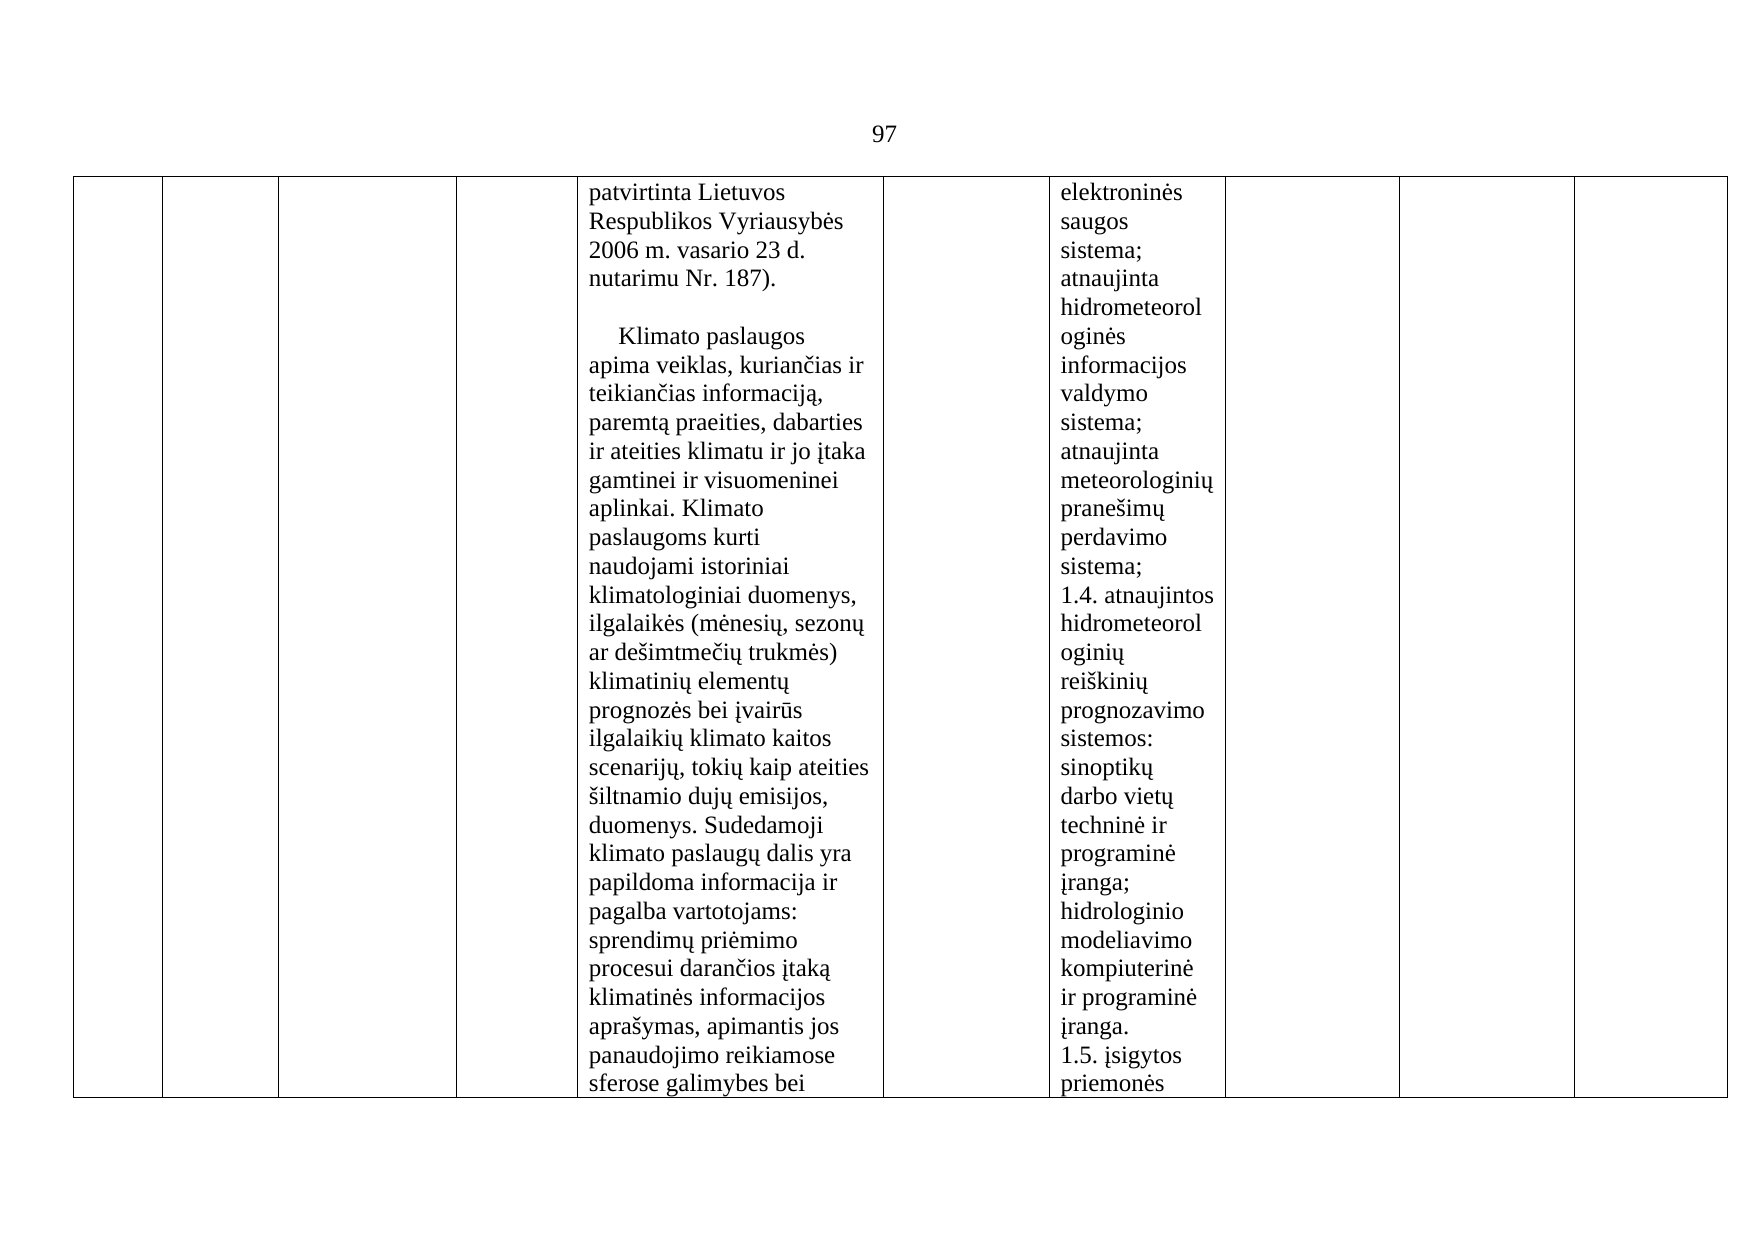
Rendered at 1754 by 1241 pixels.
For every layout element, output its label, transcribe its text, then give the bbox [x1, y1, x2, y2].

table_cell [1400, 177, 1574, 1097]
table_cell patvirtinta Lietuvos Respublikos Vyriausybės 2006 m. vasario 23 d. nutarimu Nr. 187). Klimato paslaugos apima veiklas, kuriančias ir teikiančias informaciją, paremtą praeities, dabarties ir ateities klimatu ir jo įtaka gamtinei ir visuomeninei aplinkai. Klimato paslaugoms kurti naudojami istoriniai klimatologiniai duomenys, ilgalaikės (mėnesių, sezonų ar dešimtmečių trukmės) klimatinių elementų prognozės bei įvairūs ilgalaikių klimato kaitos scenarijų, tokių kaip ateities šiltnamio dujų emisijos, duomenys. Sudedamoji klimato paslaugų dalis yra papildoma informacija ir pagalba vartotojams: sprendimų priėmimo procesui darančios įtaką klimatinės informacijos aprašymas, apimantis jos panaudojimo reikiamose sferose galimybes bei [578, 177, 883, 1097]
table_cell [163, 177, 278, 1097]
table_cell [884, 177, 1049, 1097]
table_cell [279, 177, 456, 1097]
table_cell elektroninės saugos sistema; atnaujinta hidrometeorologinės informacijos valdymo sistema; atnaujinta meteorologinių pranešimų perdavimo sistema; 1.4. atnaujintos hidrometeorologinių reiškinių prognozavimo sistemos: sinoptikų darbo vietų techninė ir programinė įranga; hidrologinio modeliavimo kompiuterinė ir programinė įranga. 1.5. įsigytos priemonės [1050, 177, 1225, 1097]
table_cell [1226, 177, 1399, 1097]
table_cell [457, 177, 577, 1097]
table_cell [1575, 177, 1727, 1097]
table_cell [74, 177, 162, 1097]
